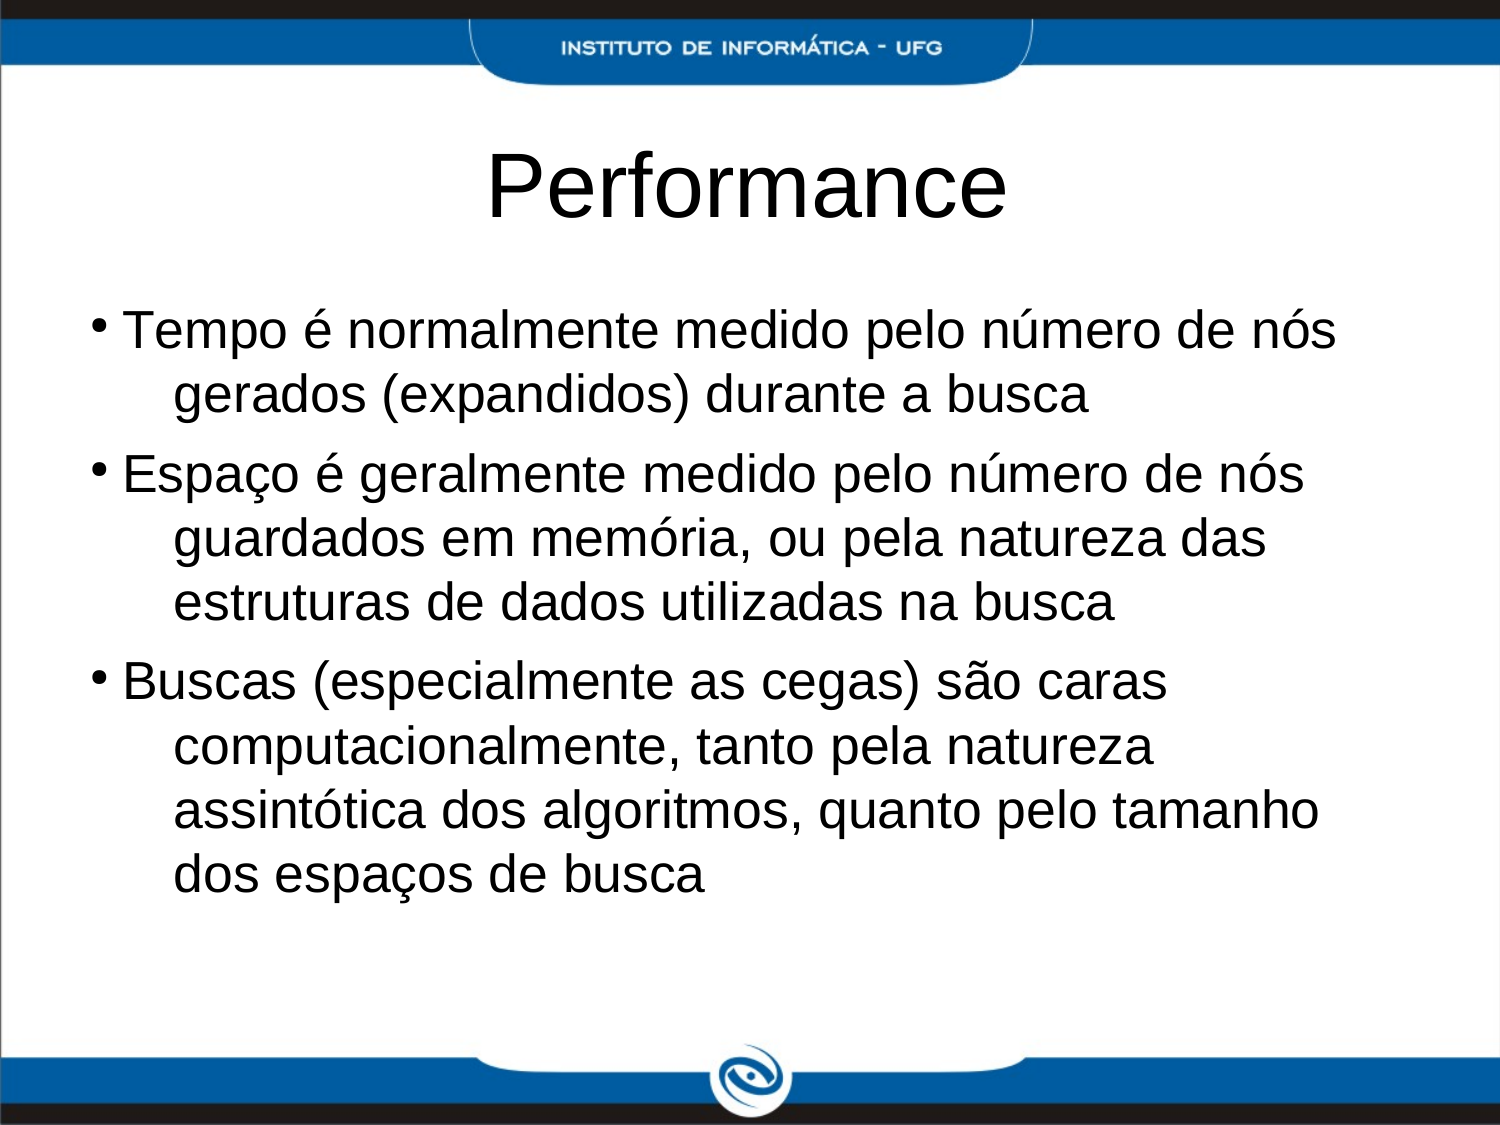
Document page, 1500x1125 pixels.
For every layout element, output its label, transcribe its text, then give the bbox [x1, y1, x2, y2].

title Performance [72, 86, 1423, 275]
list Tempo é normalmente medido pelo número de nós gerados (expandidos) durante a busca Espaço é geralmente medido pelo número de nós guardados em memória, ou pela natureza das estruturas de dados utilizadas na busca Buscas (especialmente as cegas) são caras computacionalmente, tanto pela natureza assintótica dos algoritmos, quanto pelo tamanho dos espaços de busca [75, 287, 1422, 916]
picture [0, 0, 1500, 1125]
